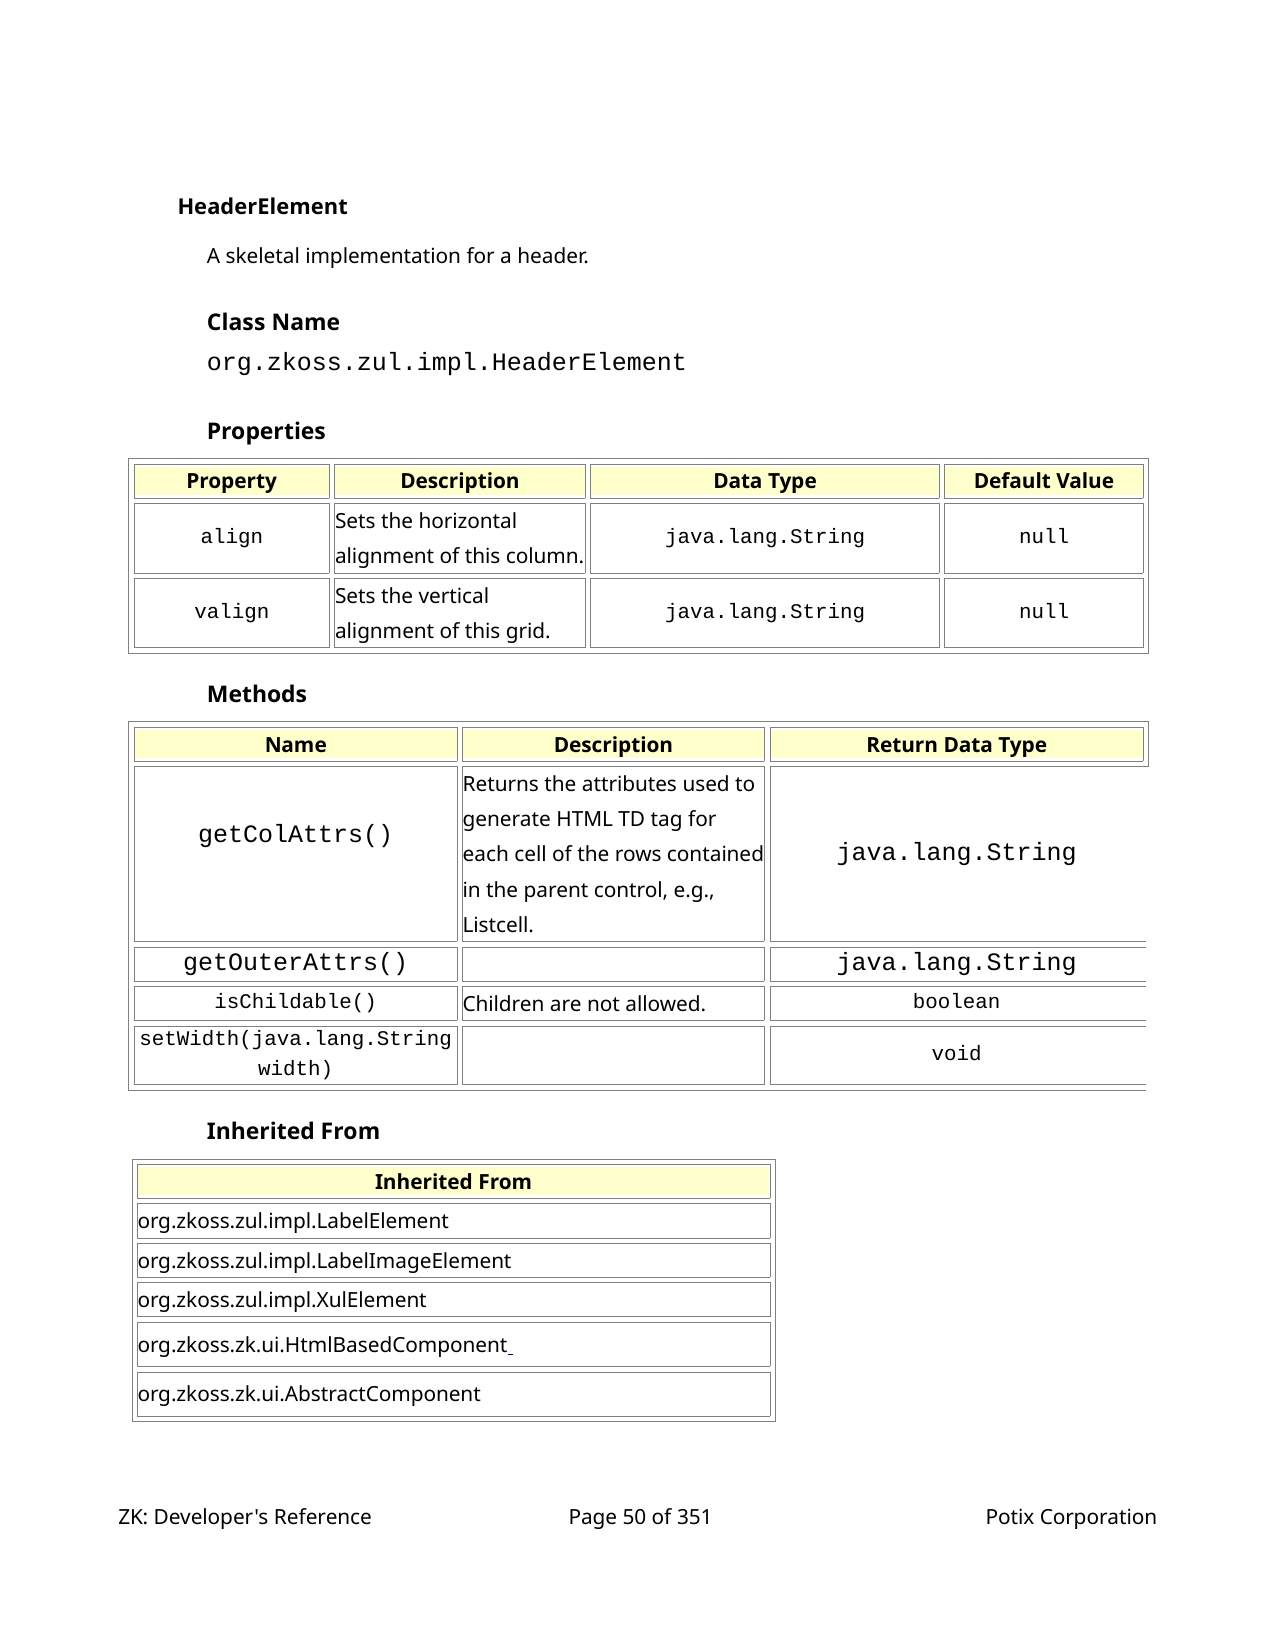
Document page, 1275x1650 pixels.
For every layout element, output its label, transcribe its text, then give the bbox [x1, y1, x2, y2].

table_cell align [131, 498, 332, 572]
subtitle Class Name [207, 306, 1157, 337]
table_cell org.zkoss.zul.impl.XulElement [134, 1277, 772, 1316]
table_cell getColAttrs() [131, 761, 459, 941]
table_cell Sets the vertical alignment of this grid. [332, 573, 588, 647]
table_cell org.zkoss.zul.impl.LabelElement [134, 1198, 772, 1237]
table_cell java.lang.String [767, 761, 1146, 941]
table_cell Children are not allowed. [460, 981, 767, 1020]
subtitle HeaderElement [177, 191, 1157, 221]
subtitle Inherited From [207, 1115, 1157, 1146]
table_cell org.zkoss.zul.impl.LabelImageElement [134, 1238, 772, 1277]
table_cell org.zkoss.zk.ui.HtmlBasedComponent [134, 1316, 772, 1366]
table_header Description [460, 722, 767, 761]
table_header Data Type [588, 459, 942, 498]
table_header Property [131, 459, 332, 498]
subtitle Methods [207, 678, 1157, 709]
table_header Return Data Type [767, 722, 1146, 761]
table_cell Sets the horizontal alignment of this column. [332, 498, 588, 572]
table_cell [463, 1027, 764, 1084]
table_cell getOuterAttrs() [131, 941, 459, 981]
table_cell [460, 1020, 767, 1084]
table_cell null [942, 573, 1146, 647]
table_cell Returns the attributes used to generate HTML TD tag for each cell of the rows contained in the parent control, e.g., Listcell. [460, 761, 767, 941]
table_header Default Value [942, 459, 1146, 498]
table_cell isChildable() [131, 981, 459, 1020]
table_header Inherited From [134, 1160, 772, 1198]
table_cell java.lang.String [588, 498, 942, 572]
table_cell null [942, 498, 1146, 572]
table_cell setWidth(java.lang.String width) [131, 1020, 459, 1084]
text org.zkoss.zul.impl.HeaderElement [207, 350, 1157, 378]
table_header Name [131, 722, 459, 761]
table_cell boolean [767, 981, 1146, 1020]
table_header Description [332, 459, 588, 498]
table_cell java.lang.String [767, 941, 1146, 981]
table_cell java.lang.String [588, 573, 942, 647]
text A skeletal implementation for a header. [207, 241, 1157, 269]
table_cell [460, 941, 767, 981]
table_cell void [767, 1020, 1146, 1084]
table_cell org.zkoss.zk.ui.AbstractComponent [134, 1366, 772, 1416]
subtitle Properties [207, 415, 1157, 446]
table_cell valign [131, 573, 332, 647]
table_cell [463, 948, 764, 981]
